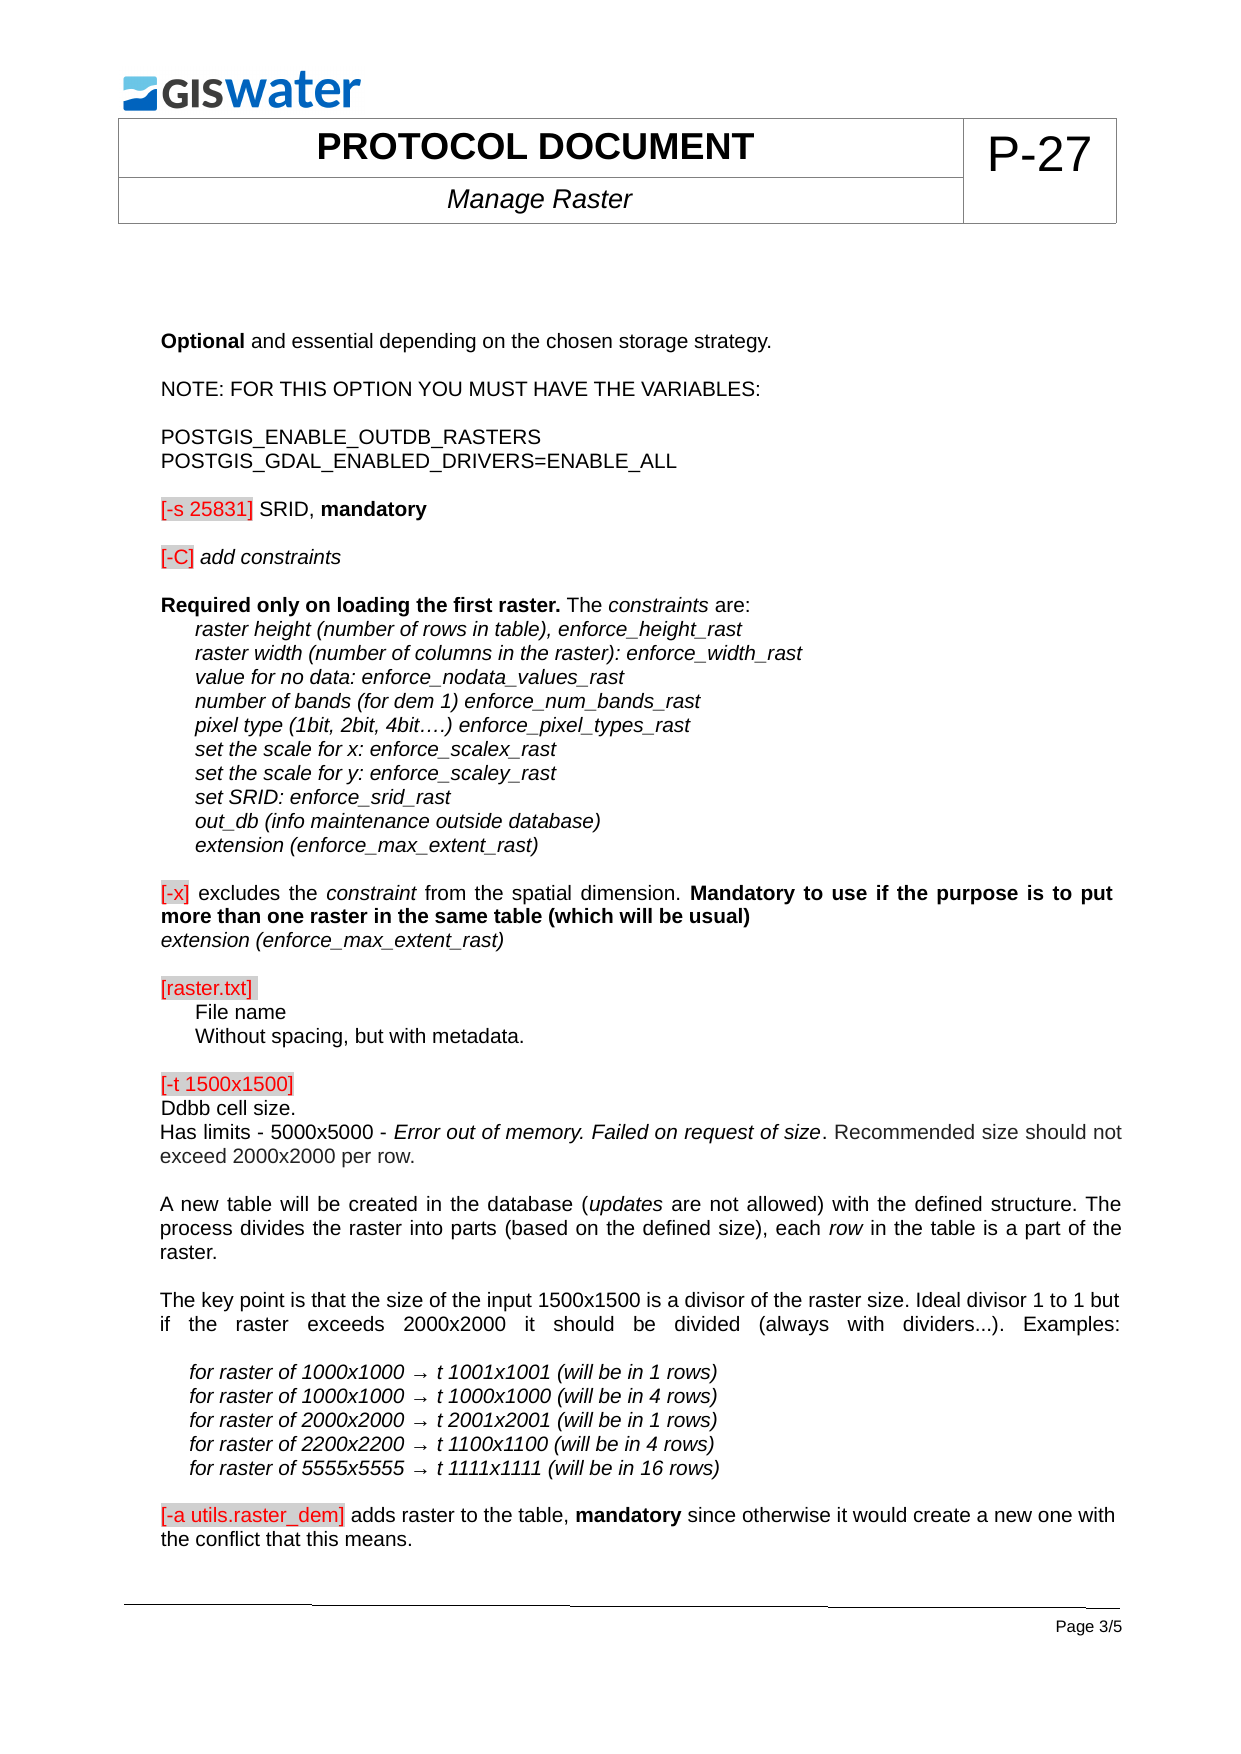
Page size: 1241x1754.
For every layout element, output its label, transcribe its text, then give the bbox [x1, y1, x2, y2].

text number of bands (for dem 1) enforce_num_bands_rast [159, 689, 1122, 713]
text POSTGIS_ENABLE_OUTDB_RASTERS [118, 425, 1122, 449]
text raster width (number of columns in the raster): enforce_width_rast [159, 641, 1122, 665]
text for raster of 5555x5555 → t 1111x1111 (will be in 16 rows) [189, 1455, 1122, 1479]
text for raster of 1000x1000 → t 1001x1001 (will be in 1 rows) [189, 1359, 1122, 1383]
picture [119, 66, 365, 115]
text POSTGIS_GDAL_ENABLED_DRIVERS=ENABLE_ALL [118, 449, 1122, 473]
text The key point is that the size of the input 1500x1500 is a divisor of the raster size. Ideal divisor 1 to 1 but if the raster exceeds 2000x2000 it should be divided (always with dividers...). Examples: [159, 1288, 1122, 1359]
text set SRID: enforce_srid_rast [159, 784, 1122, 808]
text Required only on loading the first raster. The constraints are: [118, 593, 1122, 617]
text Ddbb cell size. [159, 1096, 1122, 1120]
text [-s 25831] SRID, mandatory [118, 497, 1122, 521]
text Has limits - 5000x5000 - Error out of memory. Failed on request of size. Recommended size should not exceed 2000x2000 per row. [159, 1120, 1122, 1168]
text extension (enforce_max_extent_rast) [159, 928, 1122, 952]
text Optional and essential depending on the chosen storage strategy. [118, 329, 1122, 353]
text [-C] add constraints [118, 545, 1122, 569]
text [-a utils.raster_dem] adds raster to the table, mandatory since otherwise it would create a new one with the conflict that this means. [118, 1503, 1122, 1551]
text raster height (number of rows in table), enforce_height_rast [159, 617, 1122, 641]
text Without spacing, but with metadata. [195, 1024, 1122, 1048]
text for raster of 2000x2000 → t 2001x2001 (will be in 1 rows) [189, 1407, 1122, 1431]
text out_db (info maintenance outside database) [159, 808, 1122, 832]
text for raster of 2200x2200 → t 1100x1100 (will be in 4 rows) [189, 1431, 1122, 1455]
text NOTE: FOR THIS OPTION YOU MUST HAVE THE VARIABLES: [118, 377, 1122, 401]
text value for no data: enforce_nodata_values_rast [159, 665, 1122, 689]
text [raster.txt] [118, 976, 1122, 1000]
text extension (enforce_max_extent_rast) [159, 832, 1122, 856]
text for raster of 1000x1000 → t 1000x1000 (will be in 4 rows) [189, 1383, 1122, 1407]
text [-x] excludes the constraint from the spatial dimension. Mandatory to use if the purpose is to put more than one raster in the same table (which will be usual) [118, 880, 1122, 928]
text set the scale for x: enforce_scalex_rast [159, 737, 1122, 761]
text File name [195, 1000, 1122, 1024]
text [-t 1500x1500] [118, 1072, 1122, 1096]
text set the scale for y: enforce_scaley_rast [159, 761, 1122, 784]
text A new table will be created in the database (updates are not allowed) with the defined structure. The process divides the raster into parts (based on the defined size), each row in the table is a part of the raster. [159, 1192, 1122, 1264]
text pixel type (1bit, 2bit, 4bit….) enforce_pixel_types_rast [159, 713, 1122, 737]
